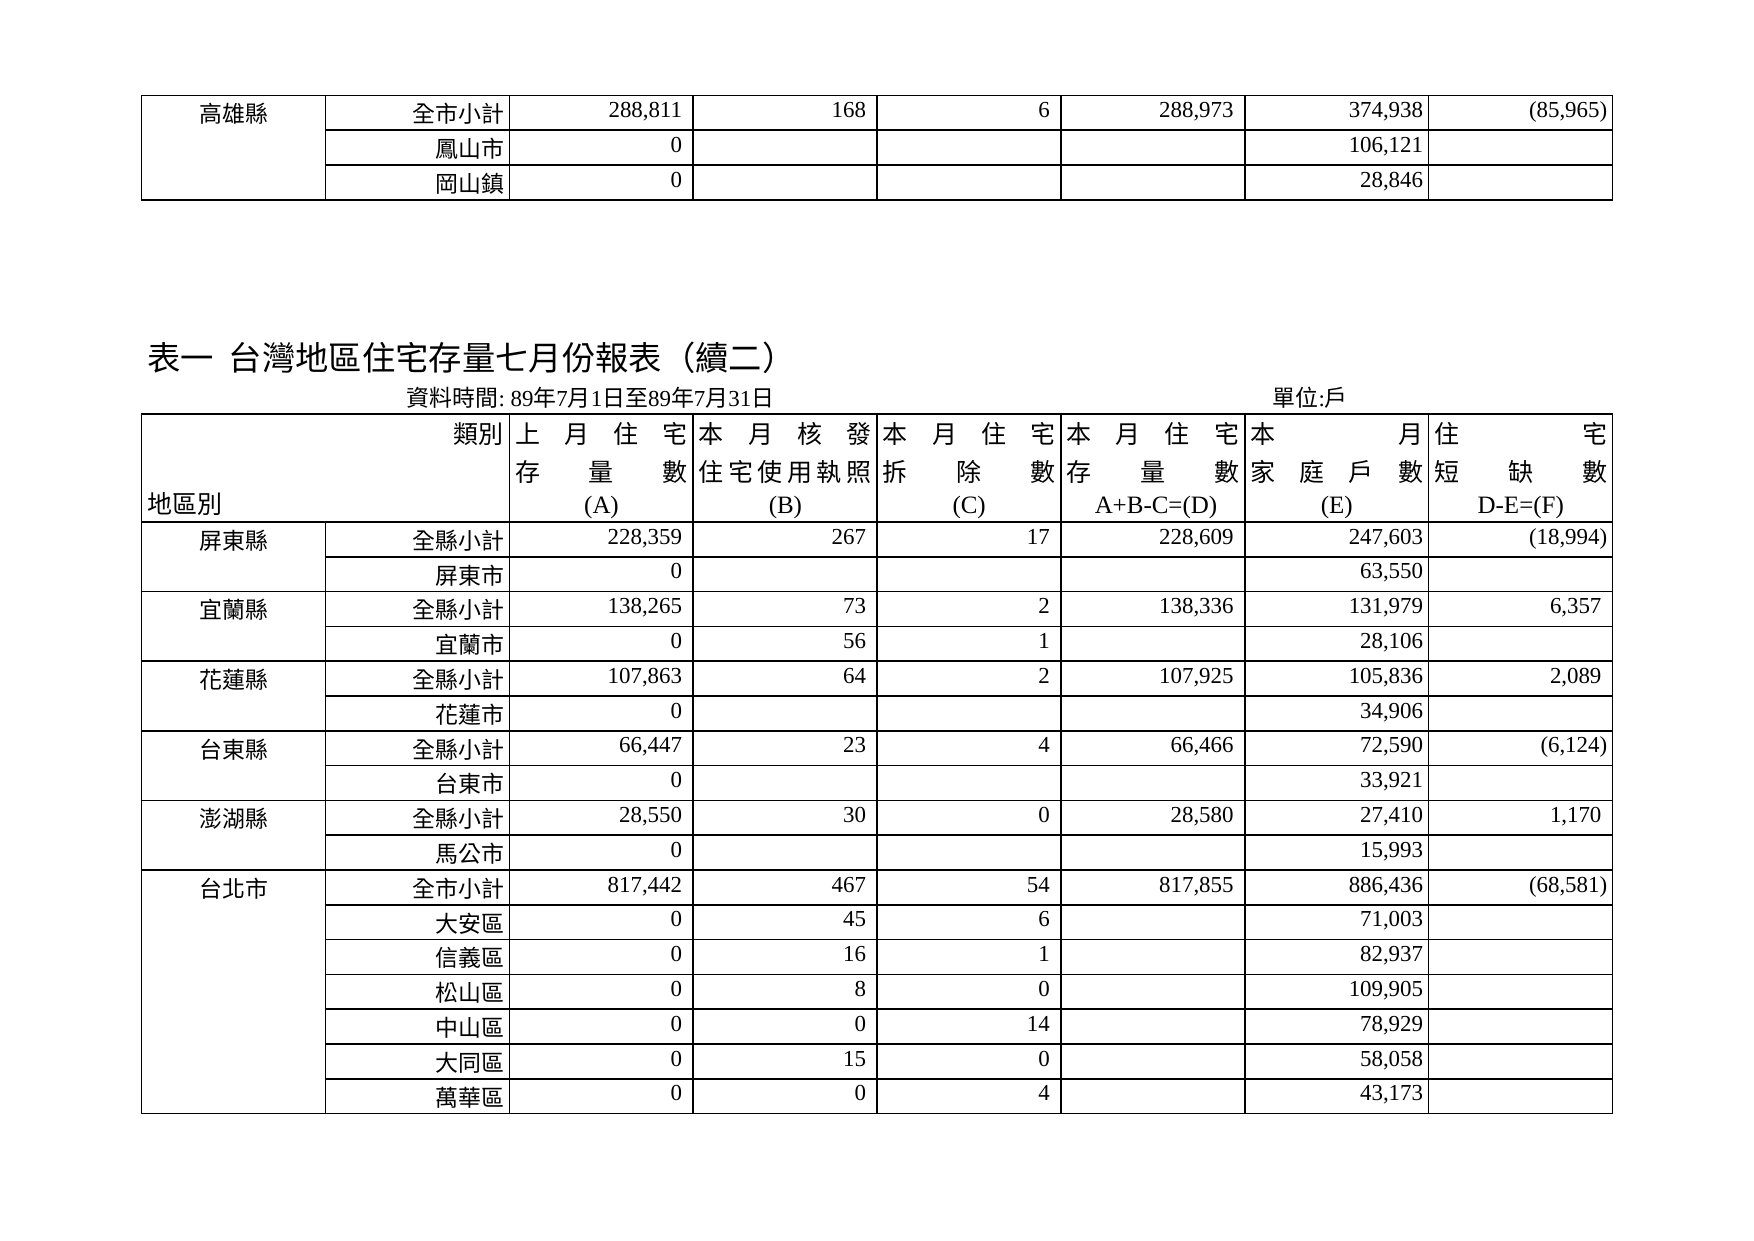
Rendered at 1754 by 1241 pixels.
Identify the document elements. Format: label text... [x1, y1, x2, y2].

table_cell 54 [878, 871, 1060, 904]
table_cell 0 [510, 766, 692, 799]
table_cell 屏東縣 [142, 523, 325, 591]
table_cell 0 [510, 697, 692, 730]
table_cell [1062, 836, 1244, 869]
table_cell 花蓮縣 [142, 662, 325, 730]
table_cell (C) [878, 489, 1060, 521]
table_cell 0 [510, 1080, 692, 1113]
table_cell 228,609 [1062, 523, 1244, 556]
table_cell 288,973 [1062, 96, 1244, 129]
table_cell 168 [694, 96, 876, 129]
table_cell 817,855 [1062, 871, 1244, 904]
table_cell (68,581) [1429, 871, 1612, 904]
table_cell [1429, 766, 1612, 799]
table_cell [1062, 766, 1244, 799]
table_cell 台東市 [326, 766, 509, 799]
table_cell [1062, 166, 1244, 199]
table_cell 2 [878, 592, 1060, 626]
table_cell 8 [694, 975, 876, 1008]
table_cell [1245, 265, 1428, 298]
table_cell [1429, 975, 1612, 1008]
table_cell 109,905 [1246, 975, 1428, 1008]
table_cell [1429, 940, 1612, 973]
table_cell 本月 [1246, 415, 1428, 451]
table_cell [509, 201, 693, 232]
table_cell [693, 201, 877, 232]
table_cell 106,121 [1246, 131, 1428, 164]
table_cell [1061, 201, 1245, 232]
table_cell 0 [694, 1010, 876, 1043]
table_cell [1429, 232, 1613, 265]
table_cell 澎湖縣 [142, 801, 325, 869]
table_cell 萬華區 [326, 1080, 509, 1113]
table_cell [877, 298, 1061, 332]
table_cell 107,925 [1062, 662, 1244, 695]
table_cell [1062, 975, 1244, 1008]
table_cell (85,965) [1429, 96, 1612, 129]
table_cell [1062, 1010, 1244, 1043]
table_cell [142, 232, 325, 265]
table_cell 表一 台灣地區住宅存量七月份報表（續二） [142, 332, 1613, 380]
table_cell (18,994) [1429, 523, 1612, 556]
table_cell A+B-C=(D) [1062, 489, 1244, 521]
table_cell 家庭戶數 [1246, 451, 1428, 489]
table_cell [1061, 298, 1245, 332]
table_cell [1062, 1045, 1244, 1078]
table_cell 松山區 [326, 975, 509, 1008]
table_cell 43,173 [1246, 1080, 1428, 1113]
table_cell 23 [694, 732, 876, 765]
table_cell 0 [694, 1080, 876, 1113]
table_cell 374,938 [1246, 96, 1428, 129]
table_cell 存量數 [510, 451, 692, 489]
table_cell 0 [510, 1045, 692, 1078]
table_cell 817,442 [510, 871, 692, 904]
table_cell 1 [878, 627, 1060, 660]
table_cell [1245, 298, 1428, 332]
table_cell 台北市 [142, 871, 325, 1113]
table_cell [694, 697, 876, 730]
table_cell 0 [510, 975, 692, 1008]
table_cell [1062, 558, 1244, 591]
table_cell 56 [694, 627, 876, 660]
table_cell 16 [694, 940, 876, 973]
table_cell [142, 201, 325, 232]
table_cell 0 [878, 1045, 1060, 1078]
table_cell 上月住宅 [510, 415, 692, 451]
table_cell [142, 298, 325, 332]
table_cell [325, 232, 509, 265]
table_cell 34,906 [1246, 697, 1428, 730]
table_cell 71,003 [1246, 906, 1428, 939]
table_cell [1429, 166, 1612, 199]
table_cell 27,410 [1246, 801, 1428, 834]
table_cell 宜蘭縣 [142, 592, 325, 660]
table_cell 107,863 [510, 662, 692, 695]
table_cell [693, 298, 877, 332]
table_cell 中山區 [326, 1010, 509, 1043]
table_cell 105,836 [1246, 662, 1428, 695]
table_cell 14 [878, 1010, 1060, 1043]
table_cell [878, 836, 1060, 869]
table_cell 28,846 [1246, 166, 1428, 199]
table_cell 66,447 [510, 732, 692, 765]
table_cell 大安區 [326, 906, 509, 939]
table_cell 28,580 [1062, 801, 1244, 834]
table_cell [694, 558, 876, 591]
table_cell 拆除數 [878, 451, 1060, 489]
table_cell [877, 201, 1061, 232]
table_cell 64 [694, 662, 876, 695]
table_cell 886,436 [1246, 871, 1428, 904]
table_cell 17 [878, 523, 1060, 556]
table_cell 138,265 [510, 592, 692, 626]
table_cell 鳳山市 [326, 131, 509, 164]
table_cell [509, 298, 693, 332]
table_cell 1,170 [1429, 801, 1612, 834]
table_cell 宜蘭市 [326, 627, 509, 660]
table_cell 131,979 [1246, 592, 1428, 626]
table_cell [878, 131, 1060, 164]
table_cell 馬公市 [326, 836, 509, 869]
table_cell [877, 265, 1061, 298]
table_cell 82,937 [1246, 940, 1428, 973]
table_cell [1429, 1080, 1612, 1113]
table_cell [1062, 697, 1244, 730]
table_cell 全縣小計 [326, 662, 509, 695]
table_cell 全縣小計 [326, 592, 509, 626]
table_cell 28,106 [1246, 627, 1428, 660]
table_cell 2,089 [1429, 662, 1612, 695]
table_cell [1429, 1045, 1612, 1078]
table_cell 全縣小計 [326, 523, 509, 556]
table_cell 全縣小計 [326, 801, 509, 834]
table_cell 28,550 [510, 801, 692, 834]
table_cell 屏東市 [326, 558, 509, 591]
table_cell 本月住宅 [1062, 415, 1244, 451]
table_cell [1061, 265, 1245, 298]
table_cell 6 [878, 96, 1060, 129]
table_cell [1061, 232, 1245, 265]
table_cell 0 [510, 166, 692, 199]
table_cell 本月核發 [694, 415, 876, 451]
table_cell (6,124) [1429, 732, 1612, 765]
table_cell [509, 265, 693, 298]
table_cell [1429, 558, 1612, 591]
table_cell 資料時間: 89年7月1日至89年7月31日 單位:戶 [142, 380, 1613, 413]
table_cell 岡山鎮 [326, 166, 509, 199]
table_cell [1429, 906, 1612, 939]
table_cell 存量數 [1062, 451, 1244, 489]
table_cell [1062, 906, 1244, 939]
table_cell [1062, 131, 1244, 164]
table_cell 467 [694, 871, 876, 904]
table_cell 6,357 [1429, 592, 1612, 626]
table_cell [1429, 1010, 1612, 1043]
table_cell 0 [878, 801, 1060, 834]
table_cell 0 [878, 975, 1060, 1008]
table_cell [694, 131, 876, 164]
table_cell 78,929 [1246, 1010, 1428, 1043]
table_cell [509, 232, 693, 265]
table_cell 住宅 [1429, 415, 1612, 451]
table_cell 全市小計 [326, 871, 509, 904]
table_cell [1429, 697, 1612, 730]
table_cell [1429, 298, 1613, 332]
table_cell 15 [694, 1045, 876, 1078]
table_cell 花蓮市 [326, 697, 509, 730]
table_cell 15,993 [1246, 836, 1428, 869]
table_cell 4 [878, 732, 1060, 765]
table_cell 267 [694, 523, 876, 556]
table_cell 0 [510, 906, 692, 939]
table_cell 0 [510, 940, 692, 973]
table_cell [1429, 265, 1613, 298]
table_cell (A) [510, 489, 692, 521]
table_cell [693, 232, 877, 265]
table_cell 33,921 [1246, 766, 1428, 799]
table_cell 0 [510, 836, 692, 869]
table_cell 66,466 [1062, 732, 1244, 765]
table_cell 信義區 [326, 940, 509, 973]
table_cell 73 [694, 592, 876, 626]
table_cell 6 [878, 906, 1060, 939]
table_cell [325, 201, 509, 232]
table_cell [1062, 627, 1244, 660]
table_cell [878, 558, 1060, 591]
table_cell 類別 地區別 [142, 415, 509, 521]
table_cell [325, 265, 509, 298]
table_cell 全縣小計 [326, 732, 509, 765]
table_cell [877, 232, 1061, 265]
table_cell 大同區 [326, 1045, 509, 1078]
table_cell 高雄縣 [142, 96, 325, 199]
table_cell [1429, 201, 1613, 232]
table_cell [1429, 627, 1612, 660]
table_cell 138,336 [1062, 592, 1244, 626]
table_cell [142, 265, 325, 298]
table_cell 2 [878, 662, 1060, 695]
table_cell 0 [510, 131, 692, 164]
table_cell [878, 766, 1060, 799]
table_cell [1429, 836, 1612, 869]
table_cell 228,359 [510, 523, 692, 556]
table_cell 1 [878, 940, 1060, 973]
table_cell D-E=(F) [1429, 489, 1612, 521]
table_cell 63,550 [1246, 558, 1428, 591]
table_cell 0 [510, 627, 692, 660]
table_cell [693, 265, 877, 298]
table_cell 0 [510, 558, 692, 591]
table_cell [325, 298, 509, 332]
table_cell (E) [1246, 489, 1428, 521]
table_cell 短缺數 [1429, 451, 1612, 489]
table_cell [694, 836, 876, 869]
table_cell 30 [694, 801, 876, 834]
table_cell [1245, 201, 1428, 232]
table_cell 台東縣 [142, 732, 325, 799]
table_cell 0 [510, 1010, 692, 1043]
table_cell (B) [694, 489, 876, 521]
table_cell 本月住宅 [878, 415, 1060, 451]
table_cell [1245, 232, 1428, 265]
table_cell [694, 766, 876, 799]
table_cell 288,811 [510, 96, 692, 129]
table_cell 45 [694, 906, 876, 939]
table_cell 72,590 [1246, 732, 1428, 765]
table_cell [1062, 1080, 1244, 1113]
table_cell [1429, 131, 1612, 164]
table_cell 247,603 [1246, 523, 1428, 556]
table_cell [878, 166, 1060, 199]
table_cell [878, 697, 1060, 730]
table_cell [694, 166, 876, 199]
table_cell 住宅使用執照 [694, 451, 876, 489]
table_cell [1062, 940, 1244, 973]
table_cell 全市小計 [326, 96, 509, 129]
table_cell 4 [878, 1080, 1060, 1113]
table_cell 58,058 [1246, 1045, 1428, 1078]
